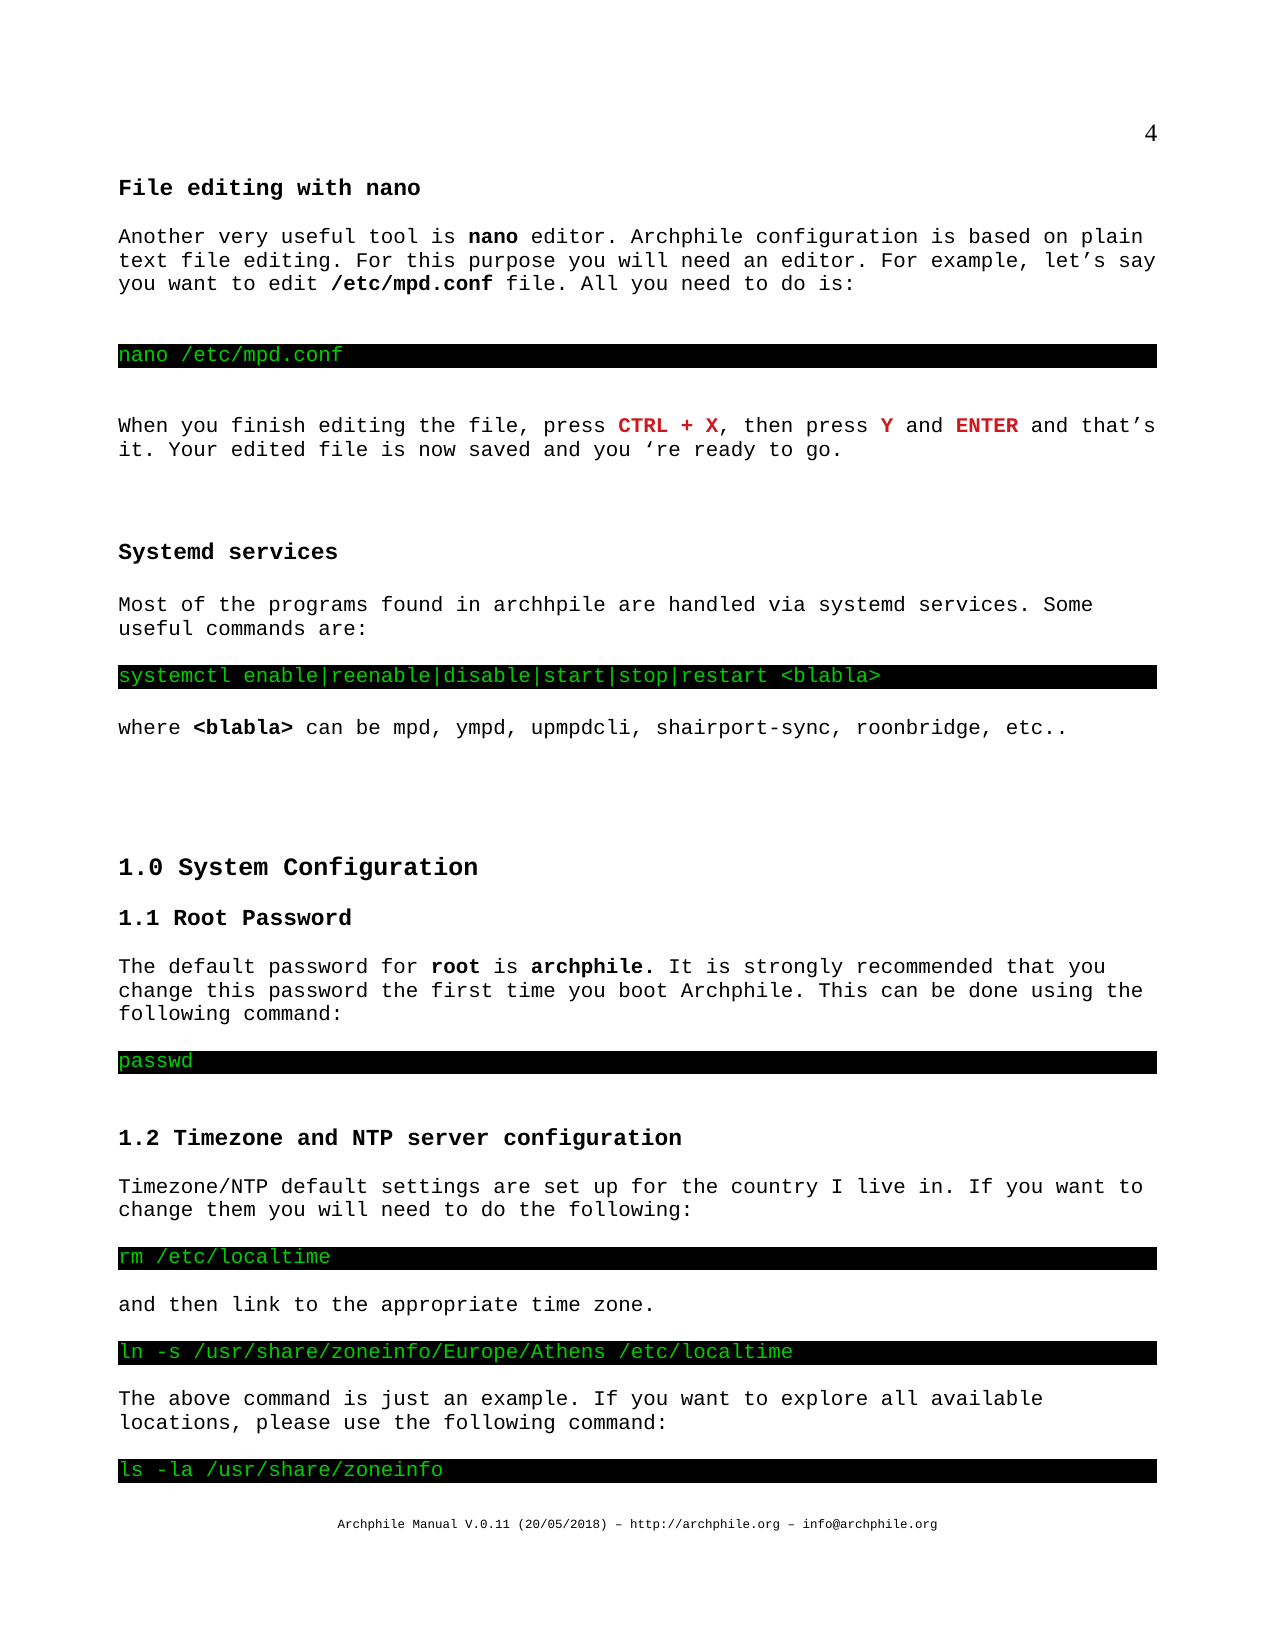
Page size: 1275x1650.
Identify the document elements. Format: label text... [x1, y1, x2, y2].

text nano /etc/mpd.conf [118, 344, 1157, 368]
text When you finish editing the file, press CTRL + X, then press Y and ENTER and that’s it. Your edited file is now saved and you ‘re ready to go. [118, 415, 1157, 462]
text File editing with nano [118, 176, 1157, 202]
text 1.0 System Configuration [118, 854, 1157, 883]
text Another very useful tool is nano editor. Archphile configuration is based on plain text file editing. For this purpose you will need an editor. For example, let’s say you want to edit /etc/mpd.conf file. All you need to do is: [118, 226, 1157, 297]
text systemctl enable|reenable|disable|start|stop|restart <blabla> [118, 665, 1157, 689]
text 1.1 Root Password [118, 906, 1157, 932]
text The above command is just an example. If you want to explore all available locations, please use the following command: [118, 1388, 1157, 1436]
text passwd [118, 1051, 1157, 1074]
text and then link to the appropriate time zone. [118, 1294, 1157, 1317]
text Most of the programs found in archhpile are handled via systemd services. Some useful commands are: [118, 594, 1157, 642]
text ls -la /usr/share/zoneinfo [118, 1459, 1157, 1483]
text The default password for root is archphile. It is strongly recommended that you change this password the first time you boot Archphile. This can be done using the following command: [118, 956, 1157, 1027]
text ln -s /usr/share/zoneinfo/Europe/Athens /etc/localtime [118, 1341, 1157, 1365]
text 1.2 Timezone and NTP server configuration [118, 1126, 1157, 1152]
text Timezone/NTP default settings are set up for the country I live in. If you want to change them you will need to do the following: [118, 1176, 1157, 1223]
text where <blabla> can be mpd, ympd, upmpdcli, shairport-sync, roonbridge, etc.. [118, 717, 1157, 741]
text Systemd services [118, 540, 1157, 566]
text rm /etc/localtime [118, 1247, 1157, 1270]
